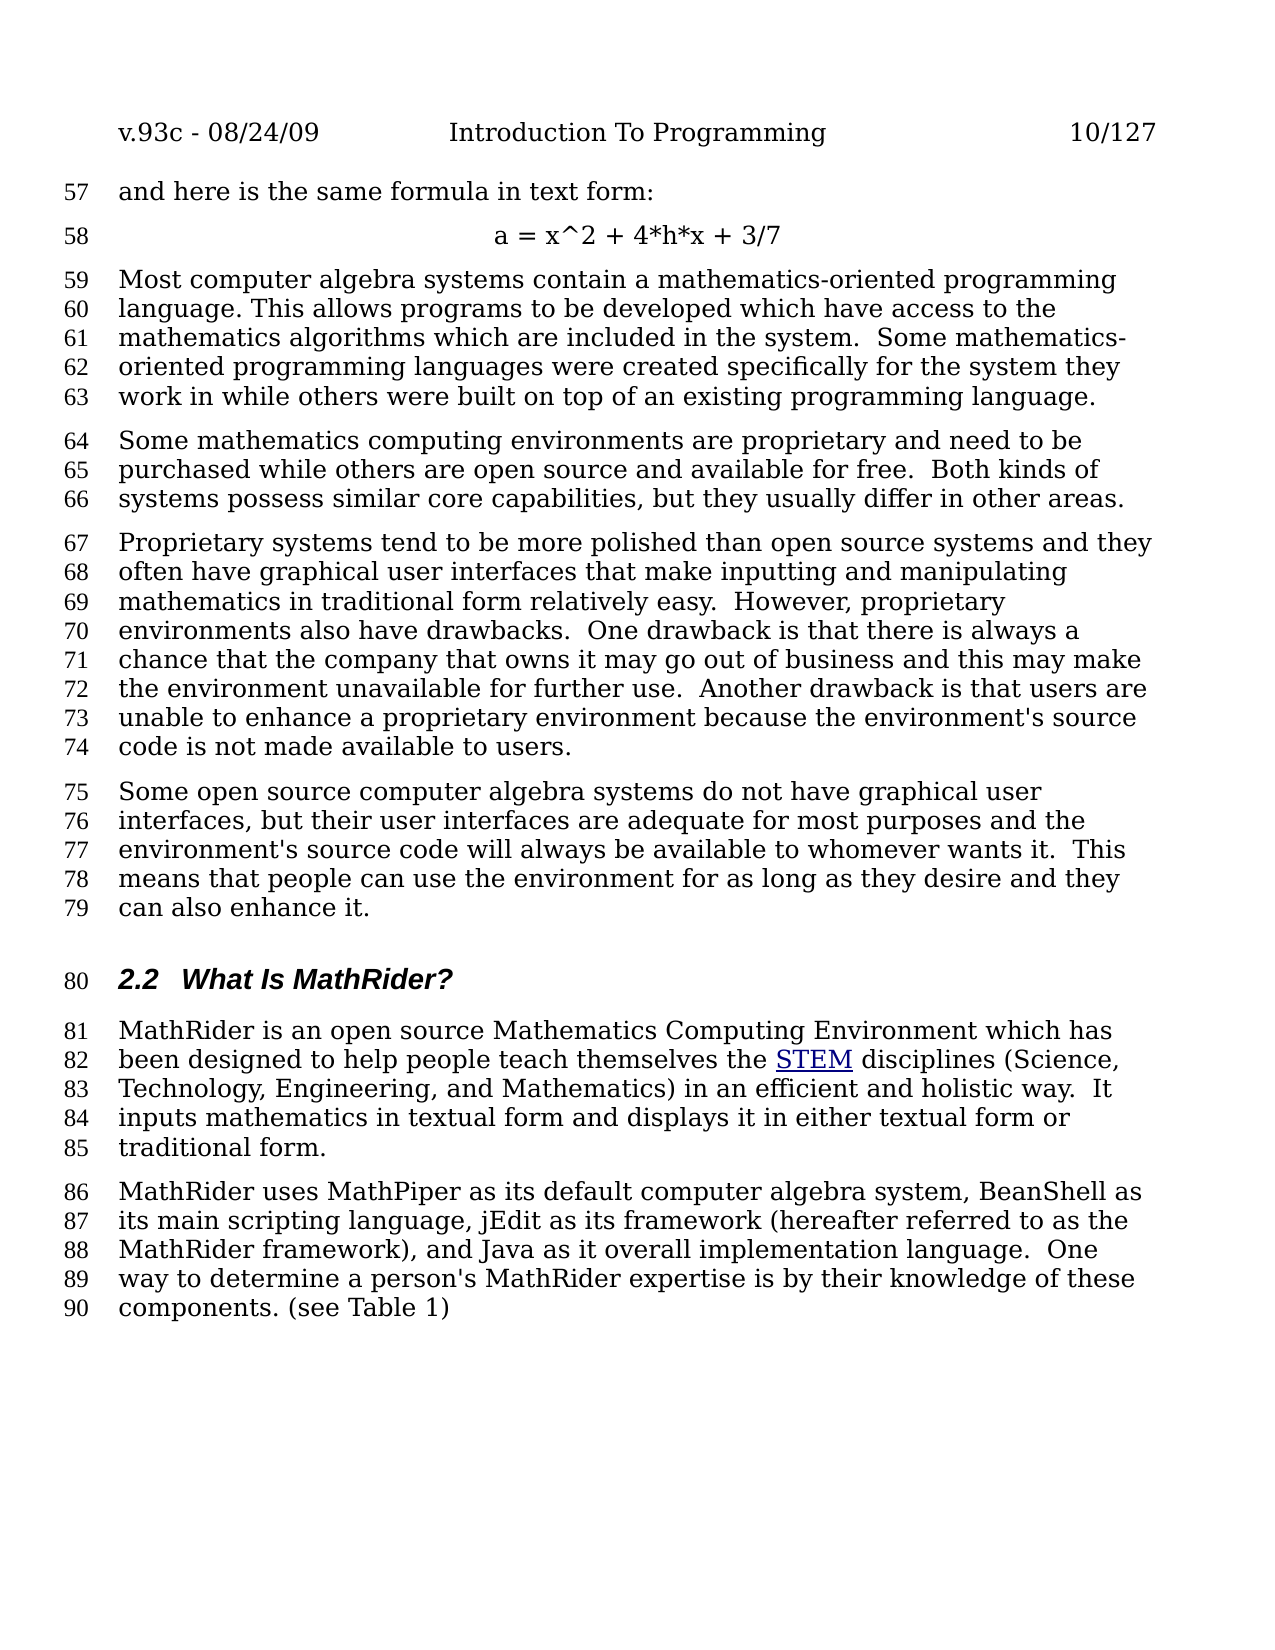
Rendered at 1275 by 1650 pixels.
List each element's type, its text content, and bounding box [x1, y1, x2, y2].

text MathRider uses MathPiper as its default computer algebra system, BeanShell as its main scripting language, jEdit as its framework (hereafter referred to as the MathRider framework), and Java as it overall implementation language. One way to determine a person's MathRider expertise is by their knowledge of these components. (see Table 1) [118, 1177, 1157, 1323]
text Proprietary systems tend to be more polished than open source systems and they often have graphical user interfaces that make inputting and manipulating mathematics in traditional form relatively easy. However, proprietary environments also have drawbacks. One drawback is that there is always a chance that the company that owns it may go out of business and this may make the environment unavailable for further use. Another drawback is that users are unable to enhance a proprietary environment because the environment's source code is not made available to users. [118, 528, 1157, 762]
text MathRider is an open source Mathematics Computing Environment which has been designed to help people teach themselves the STEM disciplines (Science, Technology, Engineering, and Mathematics) in an efficient and holistic way. It inputs mathematics in textual form and displays it in either textual form or traditional form. [118, 1016, 1157, 1162]
text Some mathematics computing environments are proprietary and need to be purchased while others are open source and available for free. Both kinds of systems possess similar core capabilities, but they usually differ in other areas. [118, 426, 1157, 513]
text Most computer algebra systems contain a mathematics-oriented programming language. This allows programs to be developed which have access to the mathematics algorithms which are included in the system. Some mathematics-oriented programming languages were created specifically for the system they work in while others were built on top of an existing programming language. [118, 265, 1157, 411]
text a = x^2 + 4*h*x + 3/7 [118, 221, 1157, 250]
text and here is the same formula in text form: [118, 177, 1157, 206]
text Some open source computer algebra systems do not have graphical user interfaces, but their user interfaces are adequate for most purposes and the environment's source code will always be available to whomever wants it. This means that people can use the environment for as long as they desire and they can also enhance it. [118, 777, 1157, 923]
subtitle What Is MathRider? [118, 962, 1157, 995]
